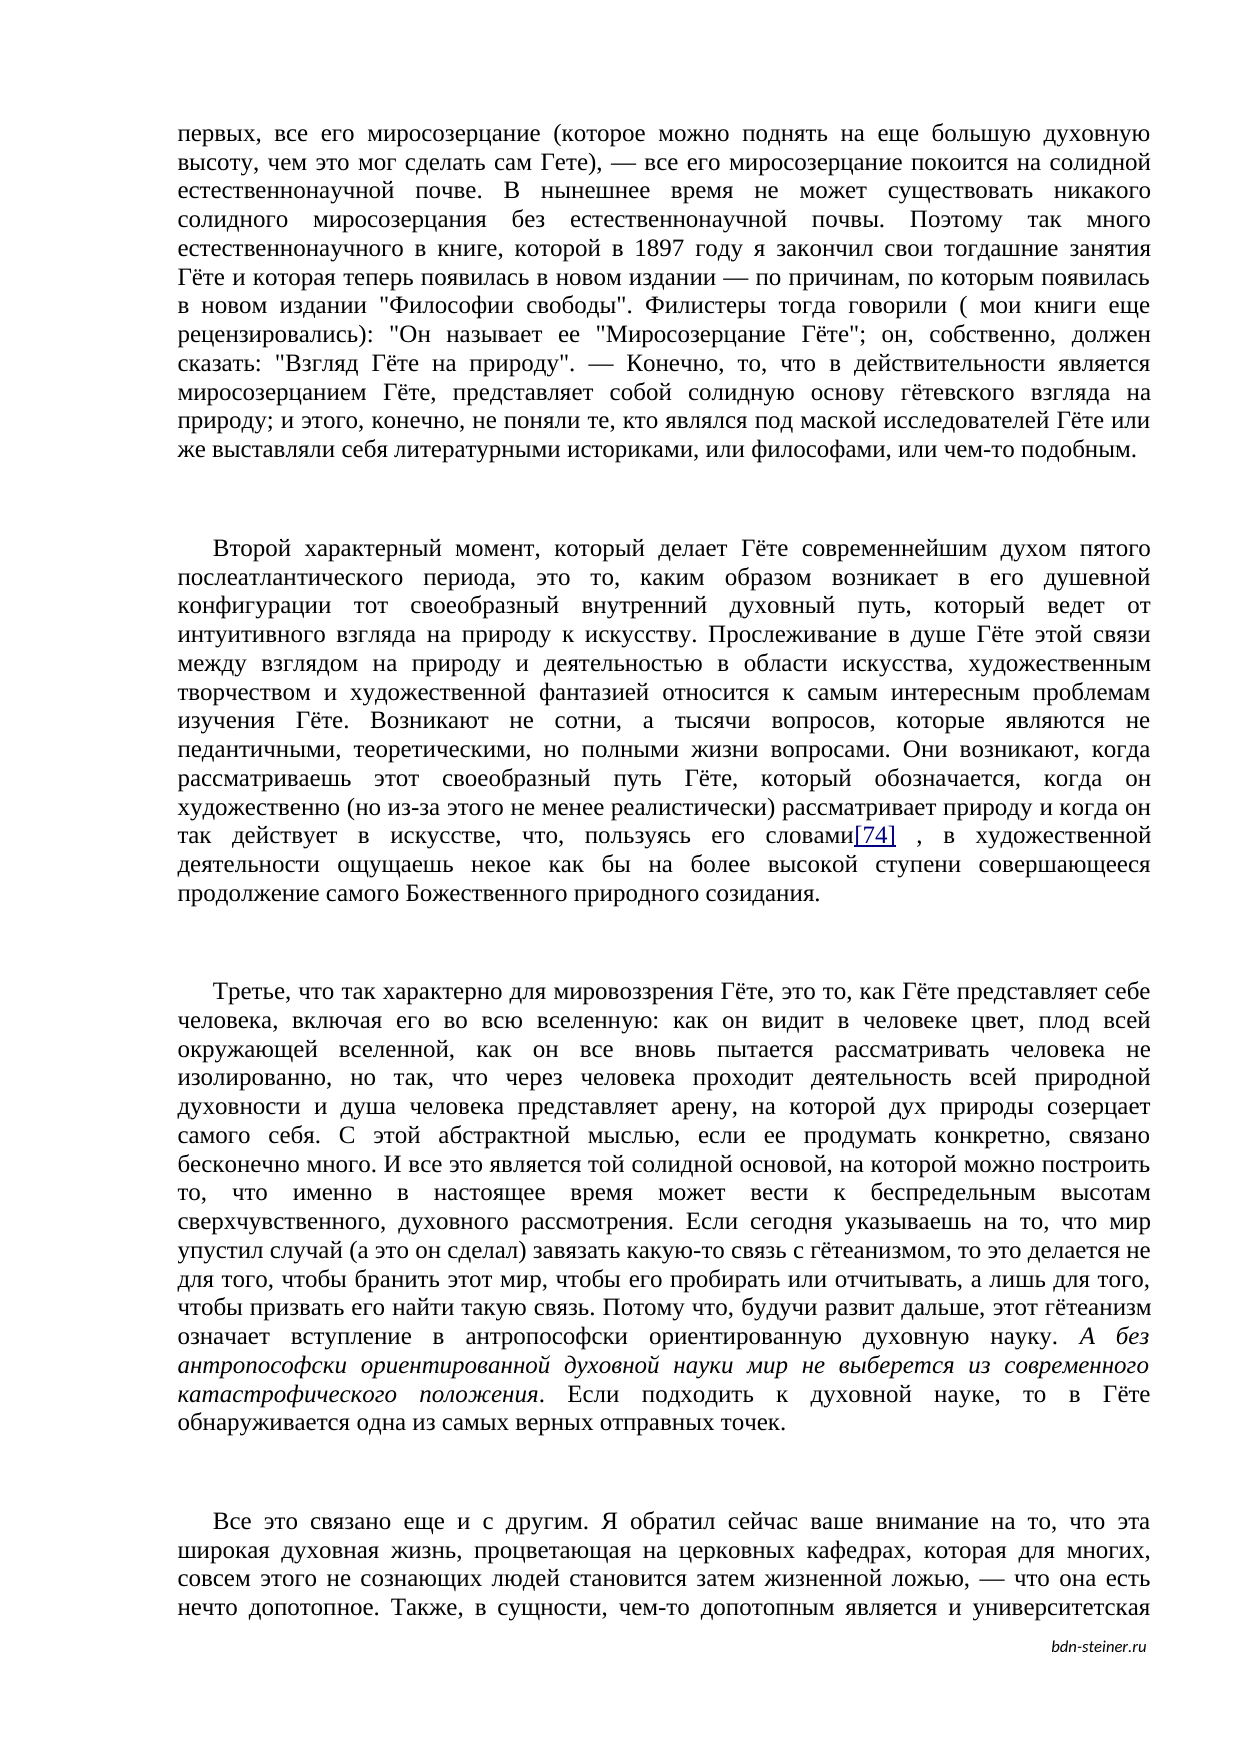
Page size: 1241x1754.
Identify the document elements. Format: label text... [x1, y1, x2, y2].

text Второй характерный момент, который делает Гёте современнейшим духом пятого послеатлантического периода, это то, каким образом возникает в его душевной конфигурации тот своеобразный внутренний духовный путь, который ведет от интуитивного взгляда на природу к искусству. Прослеживание в душе Гёте этой связи между взглядом на природу и деятельностью в области искусства, художественным творчеством и художественной фантазией относится к самым интересным проблемам изучения Гёте. Возникают не сотни, а тысячи вопросов, которые являются не педантичными, теоретическими, но полными жизни вопросами. Они возникают, когда рассматриваешь этот своеобразный путь Гёте, который обозначается, когда он художественно (но из-за этого не менее реалистически) рассматривает природу и когда он так действует в искусстве, что, пользуясь его словами[74] , в художественной деятельности ощущаешь некое как бы на более высокой ступени совершающееся продолжение самого Божественного природного созидания. [177, 533, 1152, 907]
text первых, все его миросозерцание (которое можно поднять на еще большую духовную высоту, чем это мог сделать сам Гете), — все его миросозерцание покоится на солидной естественнонаучной почве. В нынешнее время не может существовать никакого солидного миросозерцания без естественнонаучной почвы. Поэтому так много естественнонаучного в книге, которой в 1897 году я закончил свои тогдашние занятия Гёте и которая теперь появилась в новом издании — по причинам, по которым появилась в новом издании "Философии свободы". Филистеры тогда говорили ( мои книги еще рецензировались): "Он называет ее "Миросозерцание Гёте"; он, собственно, должен сказать: "Взгляд Гёте на природу". — Конечно, то, что в действительности является миросозерцанием Гёте, представляет собой солидную основу гётевского взгляда на природу; и этого, конечно, не поняли те, кто являлся под маской исследователей Гёте или же выставляли себя литературными историками, или философами, или чем-то подобным. [177, 118, 1152, 463]
text Третье, что так характерно для мировоззрения Гёте, это то, как Гёте представляет себе человека, включая его во всю вселенную: как он видит в человеке цвет, плод всей окружающей вселенной, как он все вновь пытается рассматривать человека не изолированно, но так, что через человека проходит деятельность всей природной духовности и душа человека представляет арену, на которой дух природы созерцает самого себя. С этой абстрактной мыслью, если ее продумать конкретно, связано бесконечно много. И все это является той солидной основой, на которой можно построить то, что именно в настоящее время может вести к беспредельным высотам сверхчувственного, духовного рассмотрения. Если сегодня указываешь на то, что мир упустил случай (а это он сделал) завязать какую-то связь с гётеанизмом, то это делается не для того, чтобы бранить этот мир, чтобы его пробирать или отчитывать, а лишь для того, чтобы призвать его найти такую связь. Потому что, будучи развит дальше, этот гётеанизм означает вступление в антропософски ориентированную духовную науку. А без антропософски ориентированной духовной науки мир не выберется из современного катастрофического положения. Если подходить к духовной науке, то в Гёте обнаруживается одна из самых верных отправных точек. [177, 976, 1152, 1436]
text Все это связано еще и с другим. Я обратил сейчас ваше внимание на то, что эта широкая духовная жизнь, процветающая на церковных кафедрах, которая для многих, совсем этого не сознающих людей становится затем жизненной ложью, — что она есть нечто допотопное. Также, в сущности, чем-то допотопным является и университетская [177, 1506, 1152, 1621]
